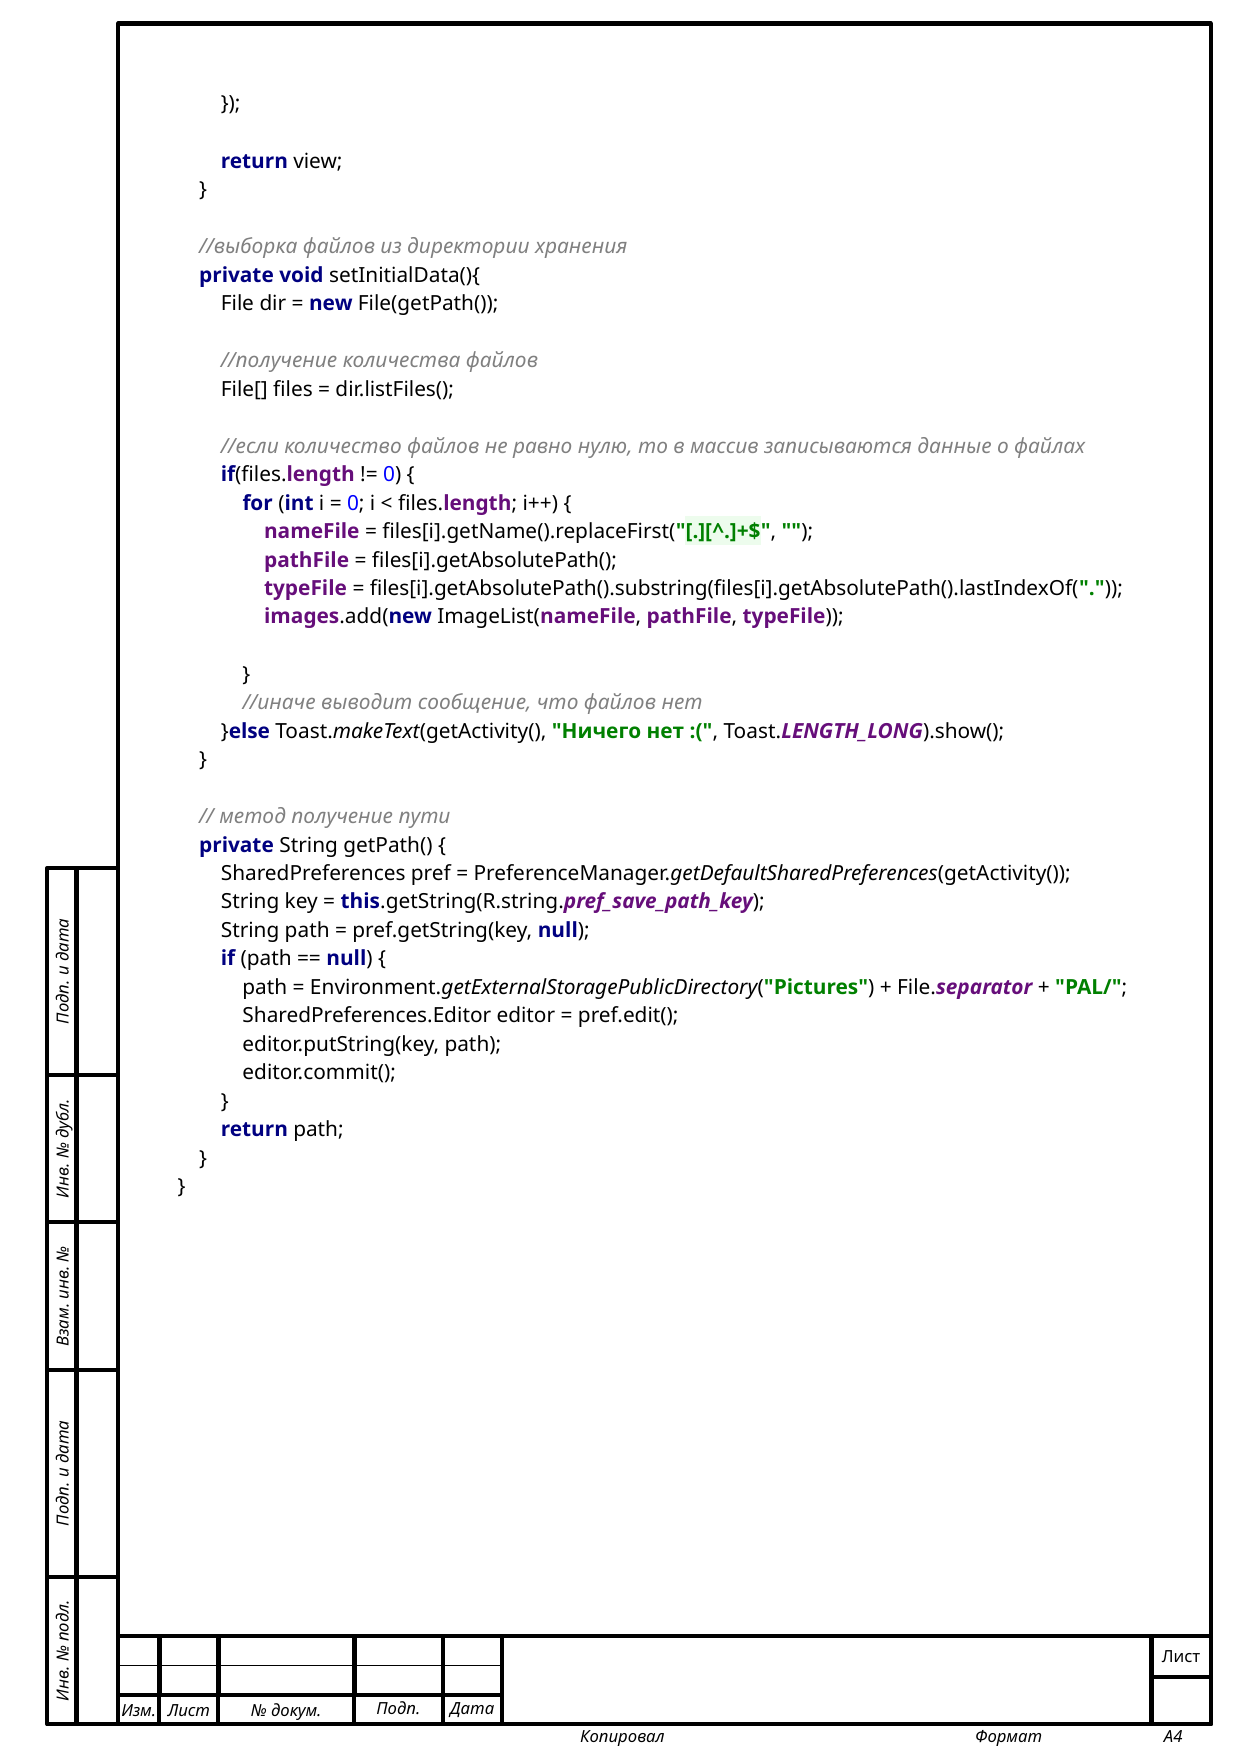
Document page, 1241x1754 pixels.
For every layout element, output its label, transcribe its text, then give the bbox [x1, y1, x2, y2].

text }); return view; } //выборка файлов из директории хранения private void setInitialData(){ File dir = new File(getPath()); //получение количества файлов File[] files = dir.listFiles(); //если количество файлов не равно нулю, то в массив записываются данные о файлах if(files.length != 0) { for (int i = 0; i < files.length; i++) { nameFile = files[i].getName().replaceFirst("[.][^.]+$", ""); pathFile = files[i].getAbsolutePath(); typeFile = files[i].getAbsolutePath().substring(files[i].getAbsolutePath().lastIndexOf(".")); images.add(new ImageList(nameFile, pathFile, typeFile)); } //иначе выводит сообщение, что файлов нет }else Toast.makeText(getActivity(), "Ничего нет :(", Toast.LENGTH_LONG).show(); } // метод получение пути private String getPath() { SharedPreferences pref = PreferenceManager.getDefaultSharedPreferences(getActivity()); String key = this.getString(R.string.pref_save_path_key); String path = pref.getString(key, null); if (path == null) { path = Environment.getExternalStoragePublicDirectory("Pictures") + File.separator + "PAL/"; SharedPreferences.Editor editor = pref.edit(); editor.putString(key, path); editor.commit(); } return path; } } [177, 88, 1152, 1199]
